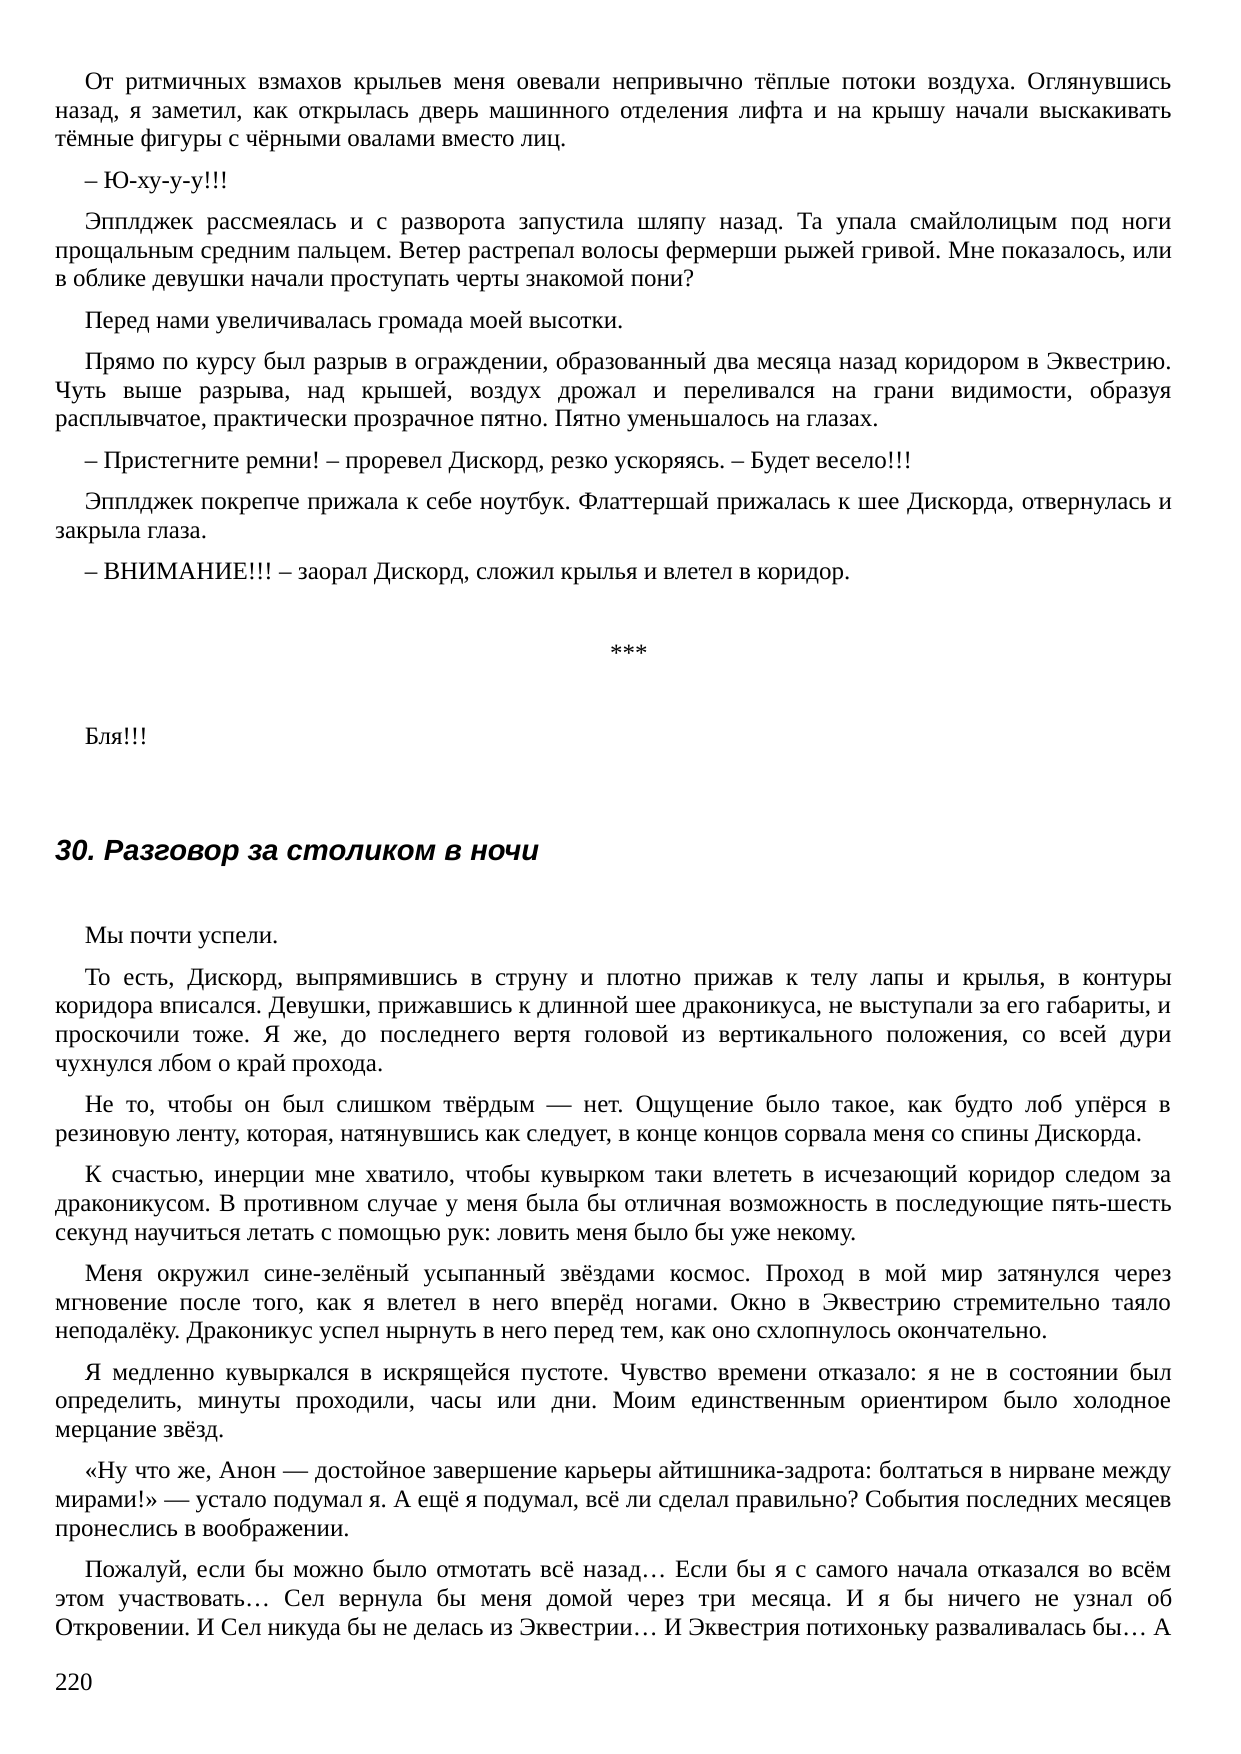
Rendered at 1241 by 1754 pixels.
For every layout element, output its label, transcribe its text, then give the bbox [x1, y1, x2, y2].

text – ВНИМАНИЕ!!! – заорал Дискорд, сложил крылья и влетел в коридор. [55, 556, 1173, 585]
text К счастью, инерции мне хватило, чтобы кувырком таки влететь в исчезающий коридор следом за драконикусом. В противном случае у меня была бы отличная возможность в последующие пять-шесть секунд научиться летать с помощью рук: ловить меня было бы уже некому. [55, 1159, 1173, 1246]
text Прямо по курсу был разрыв в ограждении, образованный два месяца назад коридором в Эквестрию. Чуть выше разрыва, над крышей, воздух дрожал и переливался на грани видимости, образуя расплывчатое, практически прозрачное пятно. Пятно уменьшалось на глазах. [55, 346, 1173, 432]
text От ритмичных взмахов крыльев меня овевали непривычно тёплые потоки воздуха. Оглянувшись назад, я заметил, как открылась дверь машинного отделения лифта и на крышу начали выскакивать тёмные фигуры с чёрными овалами вместо лиц. [55, 66, 1173, 152]
text Мы почти успели. [55, 921, 1173, 949]
text Я медленно кувыркался в искрящейся пустоте. Чувство времени отказало: я не в состоянии был определить, минуты проходили, часы или дни. Моим единственным ориентиром было холодное мерцание звёзд. [55, 1357, 1173, 1443]
text «Ну что же, Анон — достойное завершение карьеры айтишника-задрота: болтаться в нирване между мирами!» — устало подумал я. А ещё я подумал, всё ли сделал правильно? События последних месяцев пронеслись в воображении. [55, 1456, 1173, 1542]
text Эпплджек покрепче прижала к себе ноутбук. Флаттершай прижалась к шее Дискорда, отвернулась и закрыла глаза. [55, 486, 1173, 543]
text Меня окружил сине-зелёный усыпанный звёздами космос. Проход в мой мир затянулся через мгновение после того, как я влетел в него вперёд ногами. Окно в Эквестрию стремительно таяло неподалёку. Драконикус успел нырнуть в него перед тем, как оно схлопнулось окончательно. [55, 1258, 1173, 1344]
text То есть, Дискорд, выпрямившись в струну и плотно прижав к телу лапы и крылья, в контуры коридора вписался. Девушки, прижавшись к длинной шее драконикуса, не выступали за его габариты, и проскочили тоже. Я же, до последнего вертя головой из вертикального положения, со всей дури чухнулся лбом о край прохода. [55, 962, 1173, 1077]
text Не то, чтобы он был слишком твёрдым — нет. Ощущение было такое, как будто лоб упёрся в резиновую ленту, которая, натянувшись как следует, в конце концов сорвала меня со спины Дискорда. [55, 1089, 1173, 1147]
text Бля!!! [55, 721, 1173, 750]
subtitle 30. Разговор за столиком в ночи [55, 833, 1173, 867]
text Перед нами увеличивалась громада моей высотки. [55, 305, 1173, 333]
text *** [55, 638, 1173, 667]
text – Пристегните ремни! – проревел Дискорд, резко ускоряясь. – Будет весело!!! [55, 445, 1173, 473]
text Пожалуй, если бы можно было отмотать всё назад… Если бы я с самого начала отказался во всём этом участвовать… Сел вернула бы меня домой через три месяца. И я бы ничего не узнал об Откровении. И Сел никуда бы не делась из Эквестрии… И Эквестрия потихоньку разваливалась бы… А [55, 1554, 1173, 1641]
text – Ю-ху-у-у!!! [55, 165, 1173, 193]
text Эпплджек рассмеялась и с разворота запустила шляпу назад. Та упала смайлолицым под ноги прощальным средним пальцем. Ветер растрепал волосы фермерши рыжей гривой. Мне показалось, или в облике девушки начали проступать черты знакомой пони? [55, 206, 1173, 292]
